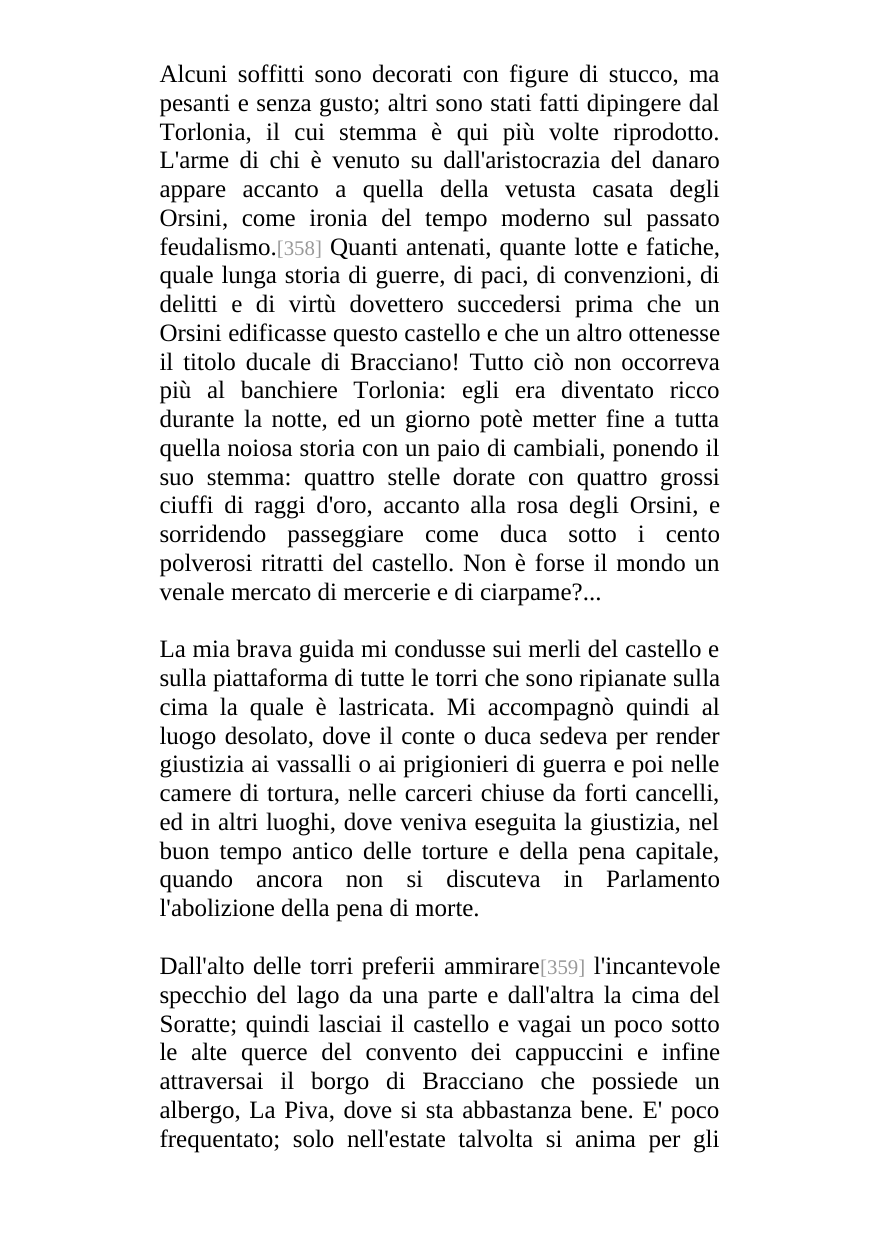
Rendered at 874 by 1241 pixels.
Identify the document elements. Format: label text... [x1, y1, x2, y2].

text Alcuni soffitti sono decorati con figure di stucco, ma pesanti e senza gusto; altri sono stati fatti dipingere dal Torlonia, il cui stemma è qui più volte riprodotto. L'arme di chi è venuto su dall'aristocrazia del danaro appare accanto a quella della vetusta casata degli Orsini, come ironia del tempo moderno sul passato feudalismo.[358] Quanti antenati, quante lotte e fatiche, quale lunga storia di guerre, di paci, di convenzioni, di delitti e di virtù dovettero succedersi prima che un Orsini edificasse questo castello e che un altro ottenesse il titolo ducale di Bracciano! Tutto ciò non occorreva più al banchiere Torlonia: egli era diventato ricco durante la notte, ed un giorno potè metter fine a tutta quella noiosa storia con un paio di cambiali, ponendo il suo stemma: quattro stelle dorate con quattro grossi ciuffi di raggi d'oro, accanto alla rosa degli Orsini, e sorridendo passeggiare come duca sotto i cento polverosi ritratti del castello. Non è forse il mondo un venale mercato di mercerie e di ciarpame?... [159, 59, 720, 605]
text Dall'alto delle torri preferii ammirare[359] l'incantevole specchio del lago da una parte e dall'altra la cima del Soratte; quindi lasciai il castello e vagai un poco sotto le alte querce del convento dei cappuccini e infine attraversai il borgo di Bracciano che possiede un albergo, La Piva, dove si sta abbastanza bene. E' poco frequentato; solo nell'estate talvolta si anima per gli [159, 951, 720, 1152]
text La mia brava guida mi condusse sui merli del castello e sulla piattaforma di tutte le torri che sono ripianate sulla cima la quale è lastricata. Mi accompagnò quindi al luogo desolato, dove il conte o duca sedeva per render giustizia ai vassalli o ai prigionieri di guerra e poi nelle camere di tortura, nelle carceri chiuse da forti cancelli, ed in altri luoghi, dove veniva eseguita la giustizia, nel buon tempo antico delle torture e della pena capitale, quando ancora non si discuteva in Parlamento l'abolizione della pena di morte. [159, 634, 720, 922]
